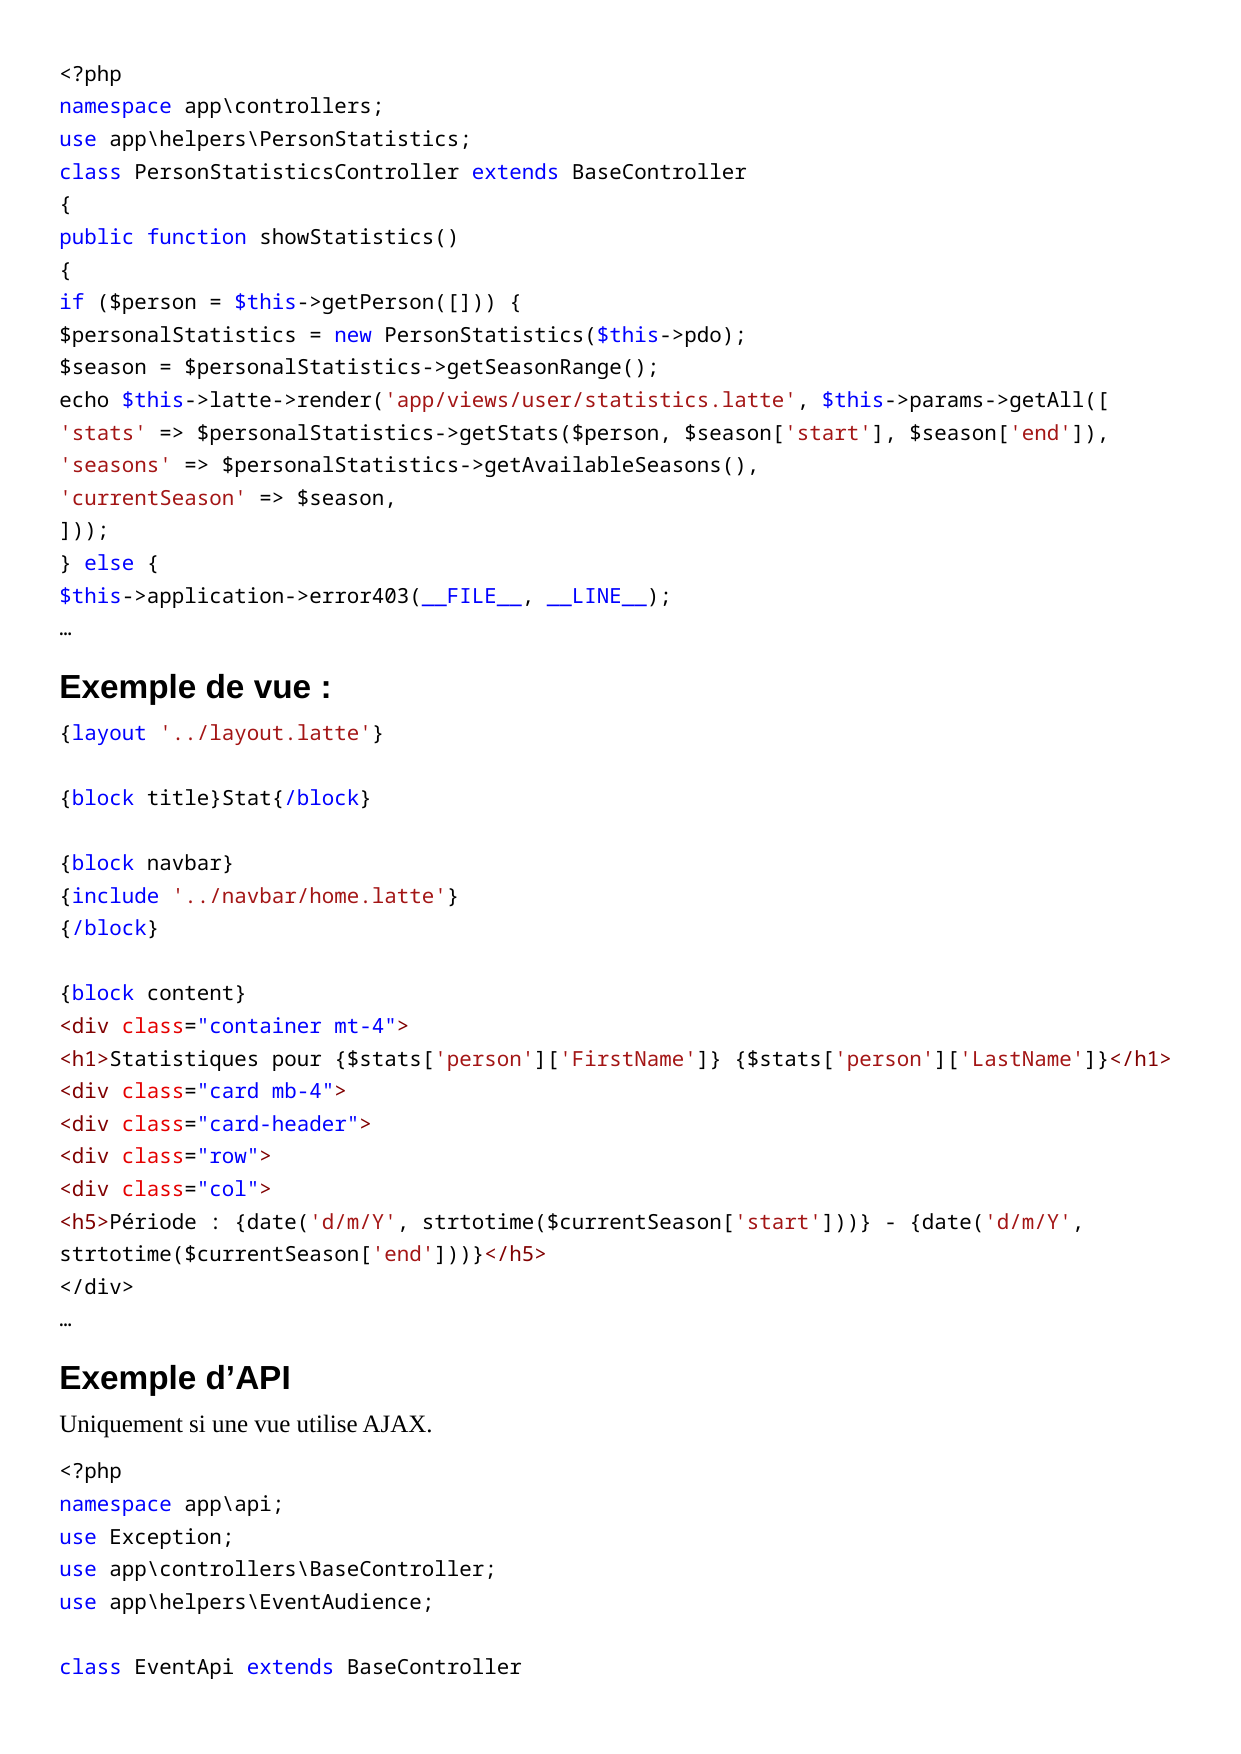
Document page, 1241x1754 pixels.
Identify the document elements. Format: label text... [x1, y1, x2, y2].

text <?php [59, 1457, 1181, 1485]
text use app\controllers\BaseController; [59, 1554, 1181, 1583]
subtitle Exemple d’API [59, 1358, 1181, 1396]
text public function showStatistics() [59, 222, 1181, 251]
subtitle Exemple de vue : [59, 667, 1181, 705]
text ])); [59, 516, 1181, 544]
text use Exception; [59, 1522, 1181, 1550]
text 'seasons' => $personalStatistics->getAvailableSeasons(), [59, 450, 1181, 479]
text {block title}Stat{/block} [59, 783, 1181, 811]
text use app\helpers\EventAudience; [59, 1587, 1181, 1615]
text Uniquement si une vue utilise AJAX. [59, 1409, 1181, 1438]
text $season = $personalStatistics->getSeasonRange(); [59, 352, 1181, 381]
text echo $this->latte->render('app/views/user/statistics.latte', $this->params->getAll([ [59, 385, 1181, 413]
text <div class="container mt-4"> [59, 1011, 1181, 1039]
text {/block} [59, 913, 1181, 942]
text {include '../navbar/home.latte'} [59, 881, 1181, 909]
text class PersonStatisticsController extends BaseController [59, 157, 1181, 185]
text use app\helpers\PersonStatistics; [59, 124, 1181, 153]
text <?php [59, 59, 1181, 87]
text </div> [59, 1272, 1181, 1300]
text $personalStatistics = new PersonStatistics($this->pdo); [59, 320, 1181, 348]
text <div class="row"> [59, 1142, 1181, 1170]
text 'currentSeason' => $season, [59, 483, 1181, 511]
text namespace app\api; [59, 1489, 1181, 1518]
text {block navbar} [59, 848, 1181, 877]
text {layout '../layout.latte'} [59, 718, 1181, 746]
text <div class="card mb-4"> [59, 1076, 1181, 1105]
text $this->application->error403(__FILE__, __LINE__); [59, 581, 1181, 609]
text … [59, 613, 1181, 642]
text <h1>Statistiques pour {$stats['person']['FirstName']} {$stats['person']['LastName']}</h1> [59, 1044, 1181, 1072]
text <h5>Période : {date('d/m/Y', strtotime($currentSeason['start']))} - {date('d/m/Y', strtotime($currentSeason['end']))}</h5> [59, 1207, 1181, 1268]
text namespace app\controllers; [59, 92, 1181, 120]
text <div class="card-header"> [59, 1109, 1181, 1137]
text {block content} [59, 978, 1181, 1007]
text { [59, 255, 1181, 283]
text class EventApi extends BaseController [59, 1652, 1181, 1681]
text <div class="col"> [59, 1174, 1181, 1203]
text … [59, 1304, 1181, 1333]
text 'stats' => $personalStatistics->getStats($person, $season['start'], $season['end']), [59, 418, 1181, 446]
text { [59, 189, 1181, 218]
text } else { [59, 548, 1181, 577]
text if ($person = $this->getPerson([])) { [59, 287, 1181, 316]
